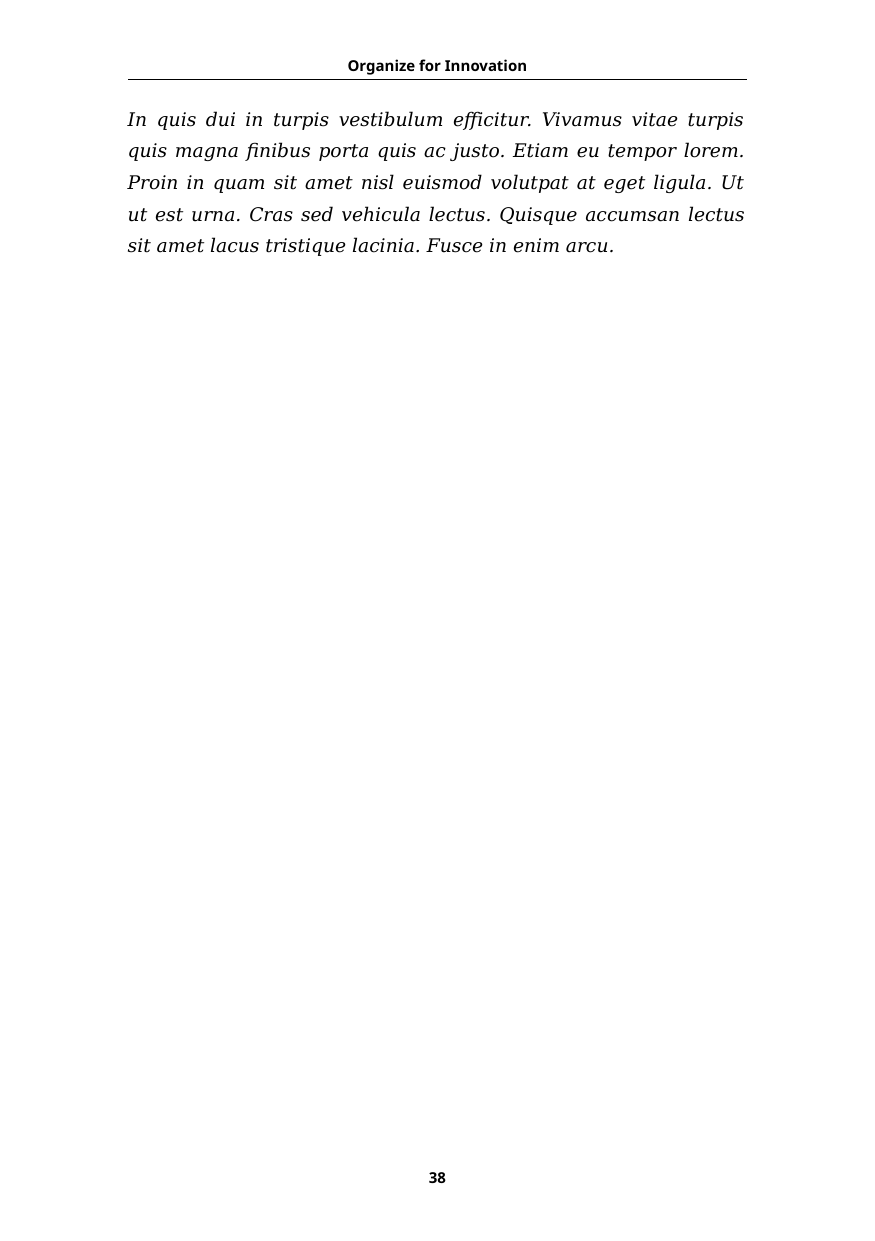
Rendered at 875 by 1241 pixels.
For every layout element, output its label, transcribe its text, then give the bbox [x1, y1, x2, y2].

text In quis dui in turpis vestibulum efficitur. Vivamus vitae turpis quis magna finibus porta quis ac justo. Etiam eu tempor lorem. Proin in quam sit amet nisl euismod volutpat at eget ligula. Ut ut est urna. Cras sed vehicula lectus. Quisque accumsan lectus sit amet lacus tristique lacinia. Fusce in enim arcu. [127, 109, 747, 257]
